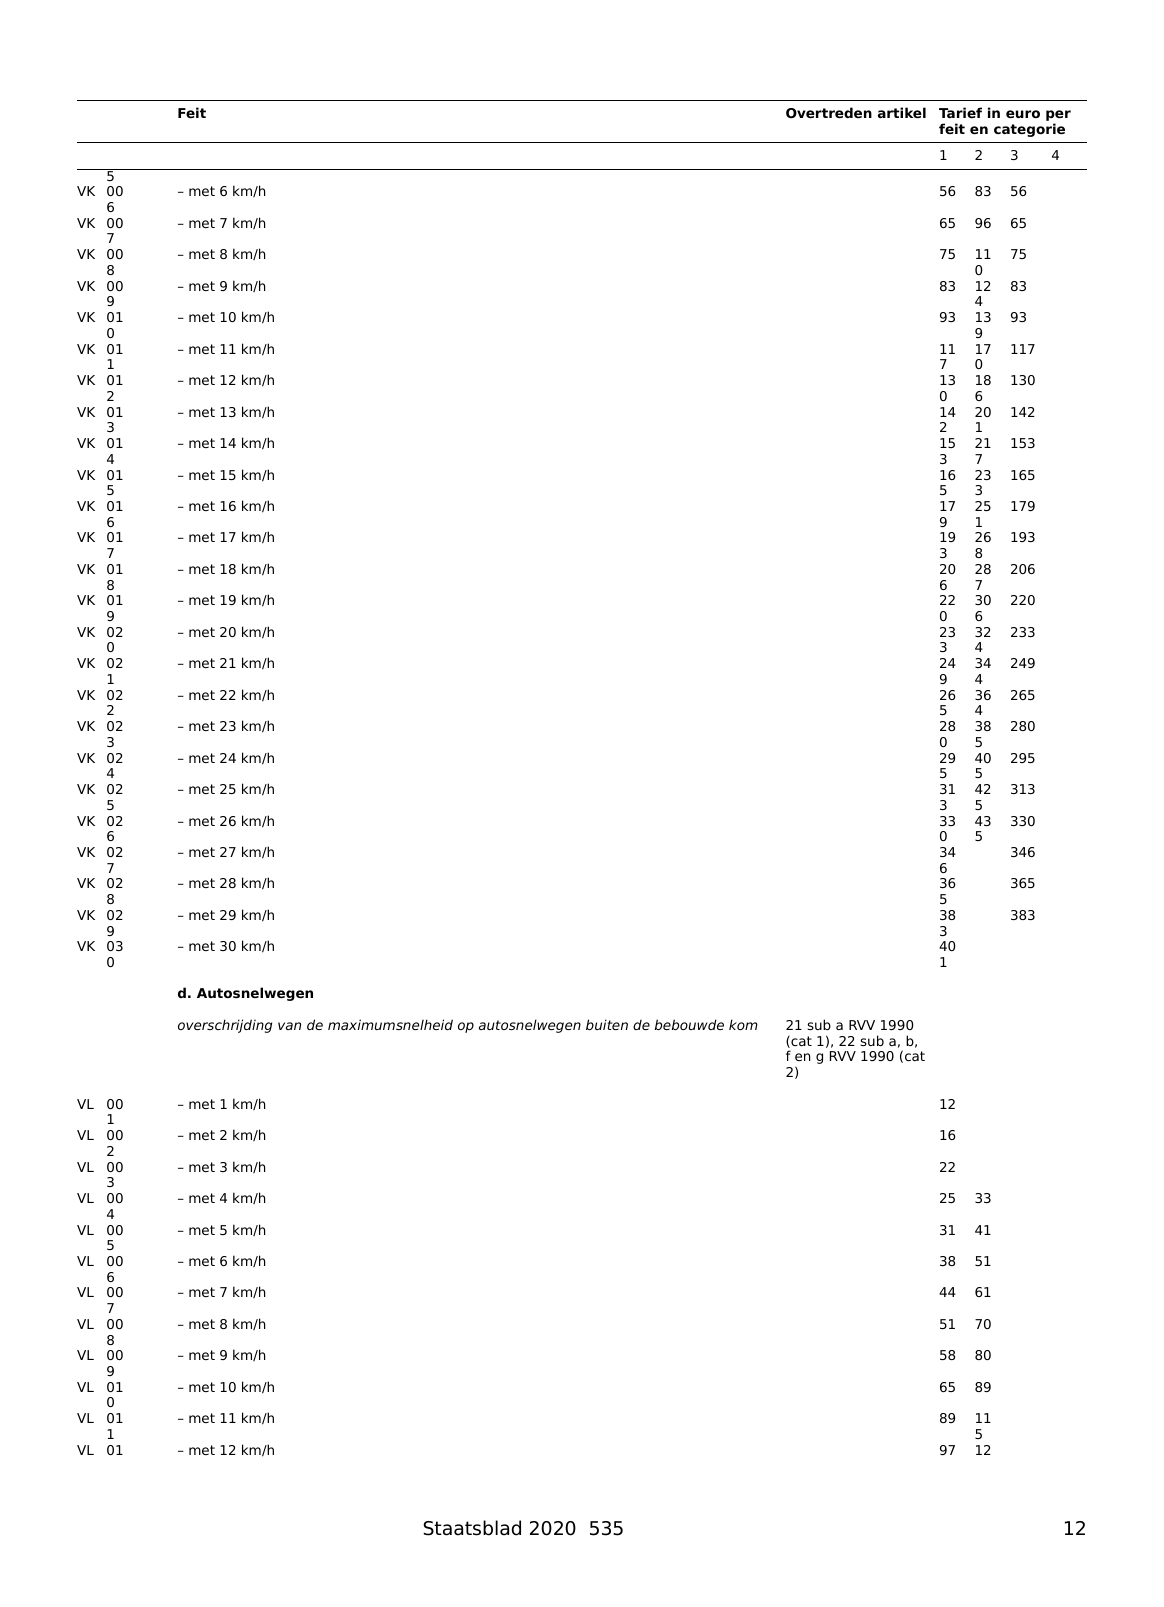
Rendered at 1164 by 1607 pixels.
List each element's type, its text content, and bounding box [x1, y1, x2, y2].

table_header Feit [171, 101, 779, 142]
table_cell [1004, 1348, 1045, 1379]
table_cell 206 [1004, 562, 1045, 593]
table_cell – met 5 km/h [171, 1222, 779, 1254]
table_header Tarief in euro per feit en categorie [933, 101, 1087, 142]
table_cell – met 16 km/h [171, 499, 779, 530]
table_cell [1045, 341, 1087, 373]
table_cell 51 [969, 1254, 1004, 1285]
table_cell 56 [933, 184, 968, 216]
table_cell VK [77, 625, 100, 656]
table_cell 265 [1004, 688, 1045, 719]
table_cell [933, 971, 968, 986]
table_cell [1045, 404, 1087, 436]
table_cell – met 11 km/h [171, 1411, 779, 1442]
table_cell [136, 279, 171, 310]
table_cell 130 [1004, 373, 1045, 404]
table_cell [1004, 1018, 1045, 1081]
table_cell VK [77, 593, 100, 624]
table_cell [933, 1002, 968, 1018]
table_cell – met 29 km/h [171, 908, 779, 939]
table_cell 313 [933, 782, 968, 813]
table_cell [780, 1317, 933, 1348]
table_cell [136, 782, 171, 813]
table_cell [780, 986, 933, 1002]
table_cell [1045, 1096, 1087, 1128]
table_cell – met 19 km/h [171, 593, 779, 624]
table_cell 206 [933, 562, 968, 593]
table_cell [969, 1018, 1004, 1081]
table_cell 383 [1004, 908, 1045, 939]
table_cell VK [77, 939, 100, 971]
table_cell – met 14 km/h [171, 436, 779, 467]
table_cell VK [77, 247, 100, 278]
table_cell [136, 688, 171, 719]
table_cell [136, 1081, 171, 1096]
table_cell [1045, 184, 1087, 216]
table_cell [780, 782, 933, 813]
table_cell [1045, 593, 1087, 624]
table_cell VK [77, 813, 100, 845]
table_cell [136, 1285, 171, 1317]
table_cell [136, 908, 171, 939]
table_cell [136, 1128, 171, 1159]
table_cell [969, 908, 1004, 939]
table_cell [1045, 373, 1087, 404]
table_cell 153 [933, 436, 968, 467]
table_cell [780, 939, 933, 971]
table_cell 220 [933, 593, 968, 624]
table_cell VK [77, 908, 100, 939]
table_cell [1004, 1285, 1045, 1317]
table_cell [1045, 1285, 1087, 1317]
table_cell VK [77, 184, 100, 216]
table_cell [1004, 170, 1045, 184]
table_cell [1045, 1348, 1087, 1379]
table_cell [136, 1222, 171, 1254]
table_cell 97 [933, 1443, 968, 1458]
table_cell [780, 1254, 933, 1285]
table_cell [780, 499, 933, 530]
table_cell [1045, 656, 1087, 687]
table_cell 014 [100, 436, 136, 467]
table_cell 016 [100, 499, 136, 530]
table_cell VL [77, 1191, 100, 1222]
table_cell 233 [969, 467, 1004, 499]
table_cell [780, 845, 933, 876]
table_header [100, 101, 136, 142]
table_cell 220 [1004, 593, 1045, 624]
table_cell [780, 467, 933, 499]
table_cell 170 [969, 341, 1004, 373]
table_cell – met 8 km/h [171, 247, 779, 278]
table_cell [1045, 1443, 1087, 1458]
table_cell 346 [933, 845, 968, 876]
table_cell [136, 1002, 171, 1018]
table_cell 165 [1004, 467, 1045, 499]
table_cell – met 12 km/h [171, 1443, 779, 1458]
table_cell – met 2 km/h [171, 1128, 779, 1159]
table_cell – met 30 km/h [171, 939, 779, 971]
table_cell 011 [100, 1411, 136, 1442]
table_cell – met 27 km/h [171, 845, 779, 876]
table_cell 330 [1004, 813, 1045, 845]
table_cell [780, 373, 933, 404]
table_cell [780, 1443, 933, 1458]
table_cell [1004, 986, 1045, 1002]
table_cell 142 [933, 404, 968, 436]
table_cell – met 6 km/h [171, 1254, 779, 1285]
table_cell – met 15 km/h [171, 467, 779, 499]
table_cell 193 [933, 530, 968, 562]
table_cell VK [77, 467, 100, 499]
table_cell VK [77, 404, 100, 436]
table_cell 233 [933, 625, 968, 656]
table_cell [780, 143, 933, 168]
table_cell 027 [100, 845, 136, 876]
table_cell [1045, 1081, 1087, 1096]
table_cell [969, 986, 1004, 1002]
table_cell – met 10 km/h [171, 310, 779, 341]
table_cell VK [77, 499, 100, 530]
table_cell 365 [933, 876, 968, 908]
table_cell VL [77, 1348, 100, 1379]
table_cell 01 [100, 1443, 136, 1458]
table_cell – met 11 km/h [171, 341, 779, 373]
table_cell [77, 143, 100, 168]
table_cell VK [77, 562, 100, 593]
table_cell [136, 845, 171, 876]
table_cell [780, 1096, 933, 1128]
table_cell [1045, 1317, 1087, 1348]
table_cell 280 [1004, 719, 1045, 750]
table_cell – met 10 km/h [171, 1380, 779, 1411]
table_cell [77, 1018, 100, 1081]
table_cell [1045, 279, 1087, 310]
table_cell 251 [969, 499, 1004, 530]
table_cell [77, 971, 100, 986]
table_cell [780, 1159, 933, 1191]
table_cell [171, 170, 779, 184]
table_cell 51 [933, 1317, 968, 1348]
table_cell [780, 719, 933, 750]
table_cell VL [77, 1254, 100, 1285]
table_cell [136, 216, 171, 247]
table_cell VL [77, 1222, 100, 1254]
table_cell 83 [969, 184, 1004, 216]
table_cell VK [77, 656, 100, 687]
table_cell [1004, 1191, 1045, 1222]
table_cell [780, 688, 933, 719]
table_cell 435 [969, 813, 1004, 845]
table_cell VK [77, 876, 100, 908]
table_cell 022 [100, 688, 136, 719]
table_cell [1004, 1222, 1045, 1254]
table_cell 165 [933, 467, 968, 499]
table_cell 017 [100, 530, 136, 562]
table_cell [780, 971, 933, 986]
table_cell [171, 143, 779, 168]
table_cell [1045, 908, 1087, 939]
table_cell 96 [969, 216, 1004, 247]
table_cell [969, 170, 1004, 184]
table_cell – met 20 km/h [171, 625, 779, 656]
table_cell 324 [969, 625, 1004, 656]
table_cell 007 [100, 1285, 136, 1317]
table_cell [780, 1002, 933, 1018]
table_cell [780, 908, 933, 939]
table_cell [136, 170, 171, 184]
table_cell 010 [100, 310, 136, 341]
table_cell [780, 1348, 933, 1379]
table_cell [136, 436, 171, 467]
table_cell VK [77, 782, 100, 813]
table_cell – met 17 km/h [171, 530, 779, 562]
table_cell – met 1 km/h [171, 1096, 779, 1128]
table_cell [136, 310, 171, 341]
table_cell 018 [100, 562, 136, 593]
table_cell 56 [1004, 184, 1045, 216]
table_cell – met 25 km/h [171, 782, 779, 813]
table_cell VL [77, 1159, 100, 1191]
table_cell [136, 1018, 171, 1081]
table_cell 124 [969, 279, 1004, 310]
table_cell [100, 1018, 136, 1081]
table_cell [136, 876, 171, 908]
table_cell [780, 1411, 933, 1442]
table_cell 80 [969, 1348, 1004, 1379]
table_cell 12 [933, 1096, 968, 1128]
table_cell 009 [100, 279, 136, 310]
table_cell 21 sub a RVV 1990 (cat 1), 22 sub a, b, f en g RVV 1990 (cat 2) [780, 1018, 933, 1081]
table_cell 003 [100, 1159, 136, 1191]
table_cell 25 [933, 1191, 968, 1222]
table_cell 425 [969, 782, 1004, 813]
table_cell VL [77, 1443, 100, 1458]
table_cell 006 [100, 184, 136, 216]
table_cell 020 [100, 625, 136, 656]
table_cell 89 [933, 1411, 968, 1442]
table_cell [136, 1254, 171, 1285]
table_cell [136, 1159, 171, 1191]
table_cell [1045, 1380, 1087, 1411]
table_header Overtreden artikel [780, 101, 933, 142]
table_cell 385 [969, 719, 1004, 750]
table_cell 75 [1004, 247, 1045, 278]
table_cell VL [77, 1128, 100, 1159]
table_cell [1045, 1254, 1087, 1285]
table_cell 41 [969, 1222, 1004, 1254]
table_cell [136, 562, 171, 593]
table_cell [136, 1443, 171, 1458]
table_cell [1045, 1128, 1087, 1159]
table_cell 110 [969, 247, 1004, 278]
table_cell – met 13 km/h [171, 404, 779, 436]
table_cell [780, 1222, 933, 1254]
table_cell [136, 1317, 171, 1348]
table_cell [780, 625, 933, 656]
table_cell 22 [933, 1159, 968, 1191]
table_cell [1045, 499, 1087, 530]
table_cell [1045, 719, 1087, 750]
table_cell [136, 499, 171, 530]
table_cell [136, 1411, 171, 1442]
table_cell 179 [933, 499, 968, 530]
table_cell VK [77, 750, 100, 782]
table_cell [969, 1096, 1004, 1128]
table_cell [969, 1081, 1004, 1096]
table_cell [136, 530, 171, 562]
table_cell 38 [933, 1254, 968, 1285]
table_cell [933, 1081, 968, 1096]
table_cell 024 [100, 750, 136, 782]
table_cell [1004, 1081, 1045, 1096]
table_cell [780, 1081, 933, 1096]
table_cell [100, 1081, 136, 1096]
table_cell [136, 971, 171, 986]
table_cell [136, 1348, 171, 1379]
table_cell [969, 1002, 1004, 1018]
table_cell VK [77, 341, 100, 373]
table_cell 029 [100, 908, 136, 939]
table_cell 011 [100, 341, 136, 373]
table_cell [1004, 1159, 1045, 1191]
table_cell [1045, 247, 1087, 278]
table_cell 58 [933, 1348, 968, 1379]
table_cell [1045, 688, 1087, 719]
table_cell [1004, 1128, 1045, 1159]
table_cell [1045, 876, 1087, 908]
table_cell [136, 1096, 171, 1128]
table_cell 306 [969, 593, 1004, 624]
table_cell [780, 404, 933, 436]
table_cell VK [77, 688, 100, 719]
table_cell – met 7 km/h [171, 216, 779, 247]
table_cell [780, 593, 933, 624]
table_cell 61 [969, 1285, 1004, 1317]
table_cell 265 [933, 688, 968, 719]
table_cell – met 7 km/h [171, 1285, 779, 1317]
table_cell VK [77, 719, 100, 750]
table_cell [171, 971, 779, 986]
table_cell 287 [969, 562, 1004, 593]
table_cell [136, 656, 171, 687]
table_cell VK [77, 530, 100, 562]
table_cell [136, 986, 171, 1002]
table_cell [100, 143, 136, 168]
table_cell [1045, 1222, 1087, 1254]
table_cell [77, 986, 100, 1002]
table_cell VL [77, 1411, 100, 1442]
table_cell [1004, 1317, 1045, 1348]
table_cell – met 9 km/h [171, 279, 779, 310]
table_cell 030 [100, 939, 136, 971]
table_cell 130 [933, 373, 968, 404]
table_cell [1004, 1002, 1045, 1018]
table_cell 217 [969, 436, 1004, 467]
table_cell [136, 143, 171, 168]
table_cell [1045, 845, 1087, 876]
table_cell 295 [1004, 750, 1045, 782]
table_cell 002 [100, 1128, 136, 1159]
table_cell [1045, 1411, 1087, 1442]
table_cell [100, 1002, 136, 1018]
table_cell [780, 530, 933, 562]
table_cell 31 [933, 1222, 968, 1254]
table_cell [136, 813, 171, 845]
table_cell [1045, 625, 1087, 656]
table_cell 1 [933, 143, 968, 168]
table_cell 249 [1004, 656, 1045, 687]
table_cell [136, 593, 171, 624]
table_cell VK [77, 279, 100, 310]
table_cell 009 [100, 1348, 136, 1379]
table_cell 364 [969, 688, 1004, 719]
table_cell 001 [100, 1096, 136, 1128]
table_cell 006 [100, 1254, 136, 1285]
table_cell [780, 1191, 933, 1222]
table_cell 019 [100, 593, 136, 624]
table_cell [969, 971, 1004, 986]
table_cell 115 [969, 1411, 1004, 1442]
table_cell [77, 1081, 100, 1096]
table_cell [1045, 1191, 1087, 1222]
table_cell VK [77, 216, 100, 247]
table_cell 65 [933, 1380, 968, 1411]
table_cell [780, 436, 933, 467]
table_cell 295 [933, 750, 968, 782]
table_cell [1045, 467, 1087, 499]
table_cell 026 [100, 813, 136, 845]
table_cell 008 [100, 247, 136, 278]
table_cell 313 [1004, 782, 1045, 813]
table_cell VK [77, 845, 100, 876]
table_cell 015 [100, 467, 136, 499]
table_cell [136, 625, 171, 656]
table_cell [1045, 939, 1087, 971]
table_cell – met 22 km/h [171, 688, 779, 719]
table_cell [171, 1081, 779, 1096]
table_cell [1045, 1018, 1087, 1081]
table_cell 330 [933, 813, 968, 845]
table_cell [1045, 530, 1087, 562]
table_cell 139 [969, 310, 1004, 341]
table_cell 179 [1004, 499, 1045, 530]
table_cell [136, 404, 171, 436]
table_cell [77, 170, 100, 184]
table_cell 44 [933, 1285, 968, 1317]
table_cell 405 [969, 750, 1004, 782]
table_cell d. Autosnelwegen [171, 986, 779, 1002]
table_cell 023 [100, 719, 136, 750]
table_cell [136, 467, 171, 499]
table_cell [780, 170, 933, 184]
table_cell 346 [1004, 845, 1045, 876]
table_cell 268 [969, 530, 1004, 562]
table_cell [933, 170, 968, 184]
table_cell 89 [969, 1380, 1004, 1411]
table_cell – met 9 km/h [171, 1348, 779, 1379]
table_cell [100, 986, 136, 1002]
table_cell [136, 719, 171, 750]
table_cell [780, 562, 933, 593]
table_cell [1045, 436, 1087, 467]
table_cell [780, 310, 933, 341]
table_cell [77, 1002, 100, 1018]
table_cell 025 [100, 782, 136, 813]
table_cell [780, 247, 933, 278]
table_cell – met 12 km/h [171, 373, 779, 404]
table_cell 117 [1004, 341, 1045, 373]
table_cell 004 [100, 1191, 136, 1222]
table_cell [933, 986, 968, 1002]
table_cell 12 [969, 1443, 1004, 1458]
table_cell 280 [933, 719, 968, 750]
table_cell 028 [100, 876, 136, 908]
table_cell 33 [969, 1191, 1004, 1222]
table_cell [1004, 939, 1045, 971]
table_cell 65 [1004, 216, 1045, 247]
table_cell [1045, 986, 1087, 1002]
table_cell [780, 1285, 933, 1317]
table_cell [969, 845, 1004, 876]
table_cell – met 21 km/h [171, 656, 779, 687]
table_cell [969, 1128, 1004, 1159]
table_cell 186 [969, 373, 1004, 404]
table_cell 16 [933, 1128, 968, 1159]
table_cell [780, 750, 933, 782]
table_header [136, 101, 171, 142]
table_cell [969, 1159, 1004, 1191]
table_cell [1045, 216, 1087, 247]
table_cell – met 28 km/h [171, 876, 779, 908]
table_cell 93 [1004, 310, 1045, 341]
table_cell overschrijding van de maximumsnelheid op autosnelwegen buiten de bebouwde kom [171, 1018, 779, 1081]
table_cell [780, 279, 933, 310]
table_cell [969, 939, 1004, 971]
table_cell [171, 1002, 779, 1018]
table_cell – met 24 km/h [171, 750, 779, 782]
table_cell 008 [100, 1317, 136, 1348]
table_cell 383 [933, 908, 968, 939]
table_cell 365 [1004, 876, 1045, 908]
table_cell [136, 373, 171, 404]
table_cell 4 [1045, 143, 1087, 168]
table_cell – met 23 km/h [171, 719, 779, 750]
table_cell – met 4 km/h [171, 1191, 779, 1222]
table_cell 5 [100, 170, 136, 184]
table_cell [1004, 971, 1045, 986]
table_cell VK [77, 310, 100, 341]
table_cell [1045, 1002, 1087, 1018]
table_cell VK [77, 436, 100, 467]
table_cell [780, 876, 933, 908]
table_cell [780, 341, 933, 373]
table_cell [780, 1380, 933, 1411]
table_cell VL [77, 1380, 100, 1411]
table_cell 010 [100, 1380, 136, 1411]
table_cell 193 [1004, 530, 1045, 562]
table_cell [1045, 813, 1087, 845]
table_cell VK [77, 373, 100, 404]
table_cell [1004, 1096, 1045, 1128]
table_cell [136, 939, 171, 971]
table_cell [1004, 1380, 1045, 1411]
table_cell [1004, 1411, 1045, 1442]
table_cell 007 [100, 216, 136, 247]
table_cell [1004, 1254, 1045, 1285]
table_cell 344 [969, 656, 1004, 687]
table_cell [136, 1191, 171, 1222]
table_cell [780, 813, 933, 845]
table_cell [136, 1380, 171, 1411]
table_cell – met 6 km/h [171, 184, 779, 216]
table_cell – met 18 km/h [171, 562, 779, 593]
table_cell 153 [1004, 436, 1045, 467]
table_cell 401 [933, 939, 968, 971]
table_cell – met 8 km/h [171, 1317, 779, 1348]
table_cell 83 [933, 279, 968, 310]
table_cell [780, 1128, 933, 1159]
table_cell VL [77, 1285, 100, 1317]
table_cell 83 [1004, 279, 1045, 310]
table_cell [100, 971, 136, 986]
table_cell 013 [100, 404, 136, 436]
table_cell [136, 247, 171, 278]
table_cell – met 3 km/h [171, 1159, 779, 1191]
table_cell [1045, 750, 1087, 782]
table_cell [1045, 562, 1087, 593]
table_cell 021 [100, 656, 136, 687]
table_cell [1045, 170, 1087, 184]
table_cell 005 [100, 1222, 136, 1254]
table_cell [1045, 1159, 1087, 1191]
table_cell [1045, 782, 1087, 813]
table_cell 65 [933, 216, 968, 247]
table_cell VL [77, 1317, 100, 1348]
table_header [77, 101, 100, 142]
table_cell 2 [969, 143, 1004, 168]
table_cell [1045, 310, 1087, 341]
table_cell 012 [100, 373, 136, 404]
table_cell [1045, 971, 1087, 986]
table_cell [136, 750, 171, 782]
table_cell [969, 876, 1004, 908]
table_cell [780, 656, 933, 687]
table_cell [780, 184, 933, 216]
table_cell [1004, 1443, 1045, 1458]
table_cell 3 [1004, 143, 1045, 168]
table_cell 93 [933, 310, 968, 341]
table_cell 233 [1004, 625, 1045, 656]
table_cell [136, 341, 171, 373]
table_cell 201 [969, 404, 1004, 436]
table_cell VL [77, 1096, 100, 1128]
table_cell – met 26 km/h [171, 813, 779, 845]
table_cell 249 [933, 656, 968, 687]
table_cell 142 [1004, 404, 1045, 436]
table_cell 70 [969, 1317, 1004, 1348]
table_cell [933, 1018, 968, 1081]
table_cell [780, 216, 933, 247]
table_cell [136, 184, 171, 216]
table_cell 75 [933, 247, 968, 278]
table_cell 117 [933, 341, 968, 373]
